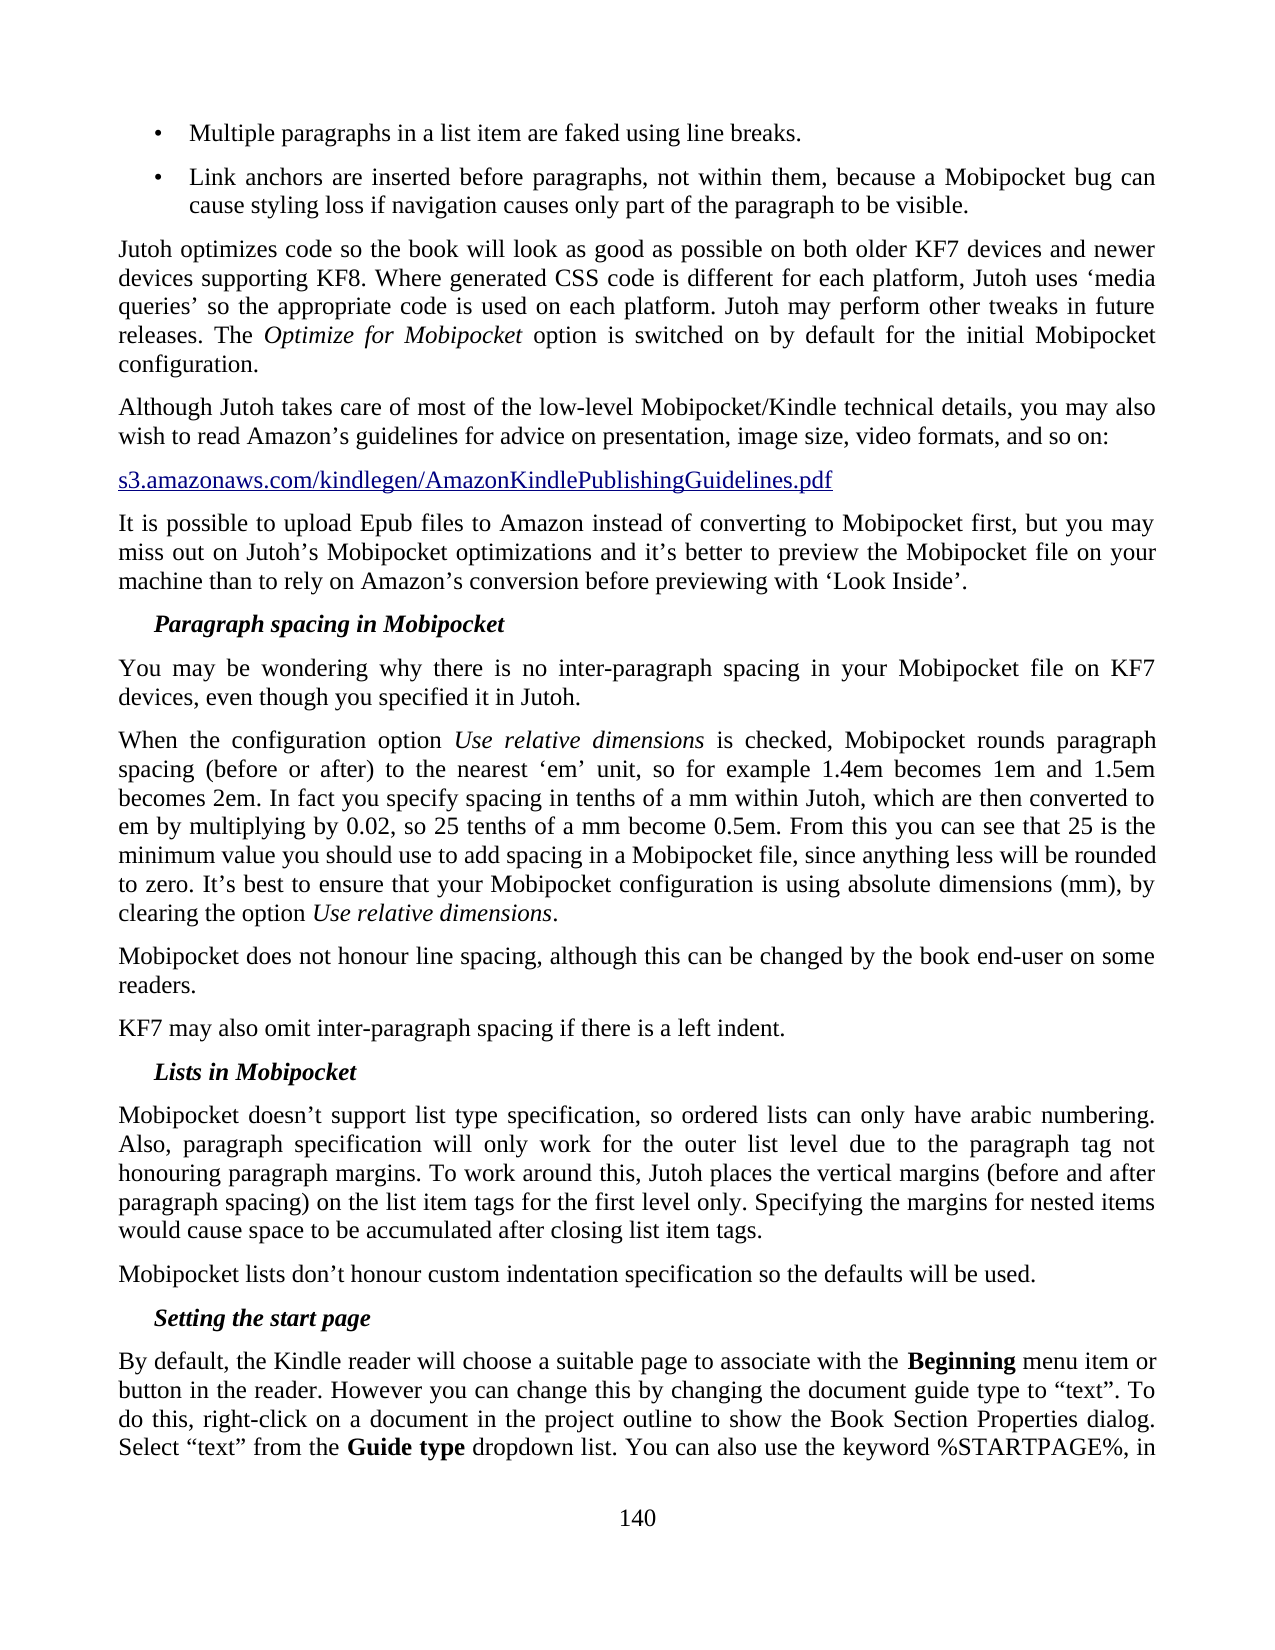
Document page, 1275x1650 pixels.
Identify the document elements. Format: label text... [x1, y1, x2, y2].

text KF7 may also omit inter-paragraph spacing if there is a left indent. [118, 1013, 1157, 1042]
text It is possible to upload Epub files to Amazon instead of converting to Mobipocket first, but you may miss out on Jutoh’s Mobipocket optimizations and it’s better to preview the Mobipocket file on your machine than to rely on Amazon’s conversion before previewing with ‘Look Inside’. [118, 508, 1157, 594]
subtitle Setting the start page [153, 1303, 1157, 1331]
text s3.amazonaws.com/kindlegen/AmazonKindlePublishingGuidelines.pdf [118, 465, 1157, 493]
text Mobipocket lists don’t honour custom indentation specification so the defaults will be used. [118, 1259, 1157, 1288]
text You may be wondering why there is no inter-paragraph spacing in your Mobipocket file on KF7 devices, even though you specified it in Jutoh. [118, 653, 1157, 710]
subtitle Paragraph spacing in Mobipocket [153, 609, 1157, 638]
list Link anchors are inserted before paragraphs, not within them, because a Mobipocket bug can cause styling loss if navigation causes only part of the paragraph to be visible. [153, 162, 1157, 219]
text Although Jutoh takes care of most of the low-level Mobipocket/Kindle technical details, you may also wish to read Amazon’s guidelines for advice on presentation, image size, video formats, and so on: [118, 392, 1157, 450]
text By default, the Kindle reader will choose a suitable page to associate with the Beginning menu item or button in the reader. However you can change this by changing the document guide type to “text”. To do this, right-click on a document in the project outline to show the Book Section Properties dialog. Select “text” from the Guide type dropdown list. You can also use the keyword %STARTPAGE%, in [118, 1346, 1157, 1461]
list Multiple paragraphs in a list item are faked using line breaks. [153, 118, 1157, 147]
text Jutoh optimizes code so the book will look as good as possible on both older KF7 devices and newer devices supporting KF8. Where generated CSS code is different for each platform, Jutoh uses ‘media queries’ so the appropriate code is used on each platform. Jutoh may perform other tweaks in future releases. The Optimize for Mobipocket option is switched on by default for the initial Mobipocket configuration. [118, 234, 1157, 378]
text Mobipocket does not honour line spacing, although this can be changed by the book end-user on some readers. [118, 941, 1157, 999]
subtitle Lists in Mobipocket [153, 1057, 1157, 1086]
text When the configuration option Use relative dimensions is checked, Mobipocket rounds paragraph spacing (before or after) to the nearest ‘em’ unit, so for example 1.4em becomes 1em and 1.5em becomes 2em. In fact you specify spacing in tenths of a mm within Jutoh, which are then converted to em by multiplying by 0.02, so 25 tenths of a mm become 0.5em. From this you can see that 25 is the minimum value you should use to add spacing in a Mobipocket file, since anything less will be rounded to zero. It’s best to ensure that your Mobipocket configuration is using absolute dimensions (mm), by clearing the option Use relative dimensions. [118, 725, 1157, 926]
text Mobipocket doesn’t support list type specification, so ordered lists can only have arabic numbering. Also, paragraph specification will only work for the outer list level due to the paragraph tag not honouring paragraph margins. To work around this, Jutoh places the vertical margins (before and after paragraph spacing) on the list item tags for the first level only. Specifying the margins for nested items would cause space to be accumulated after closing list item tags. [118, 1101, 1157, 1244]
